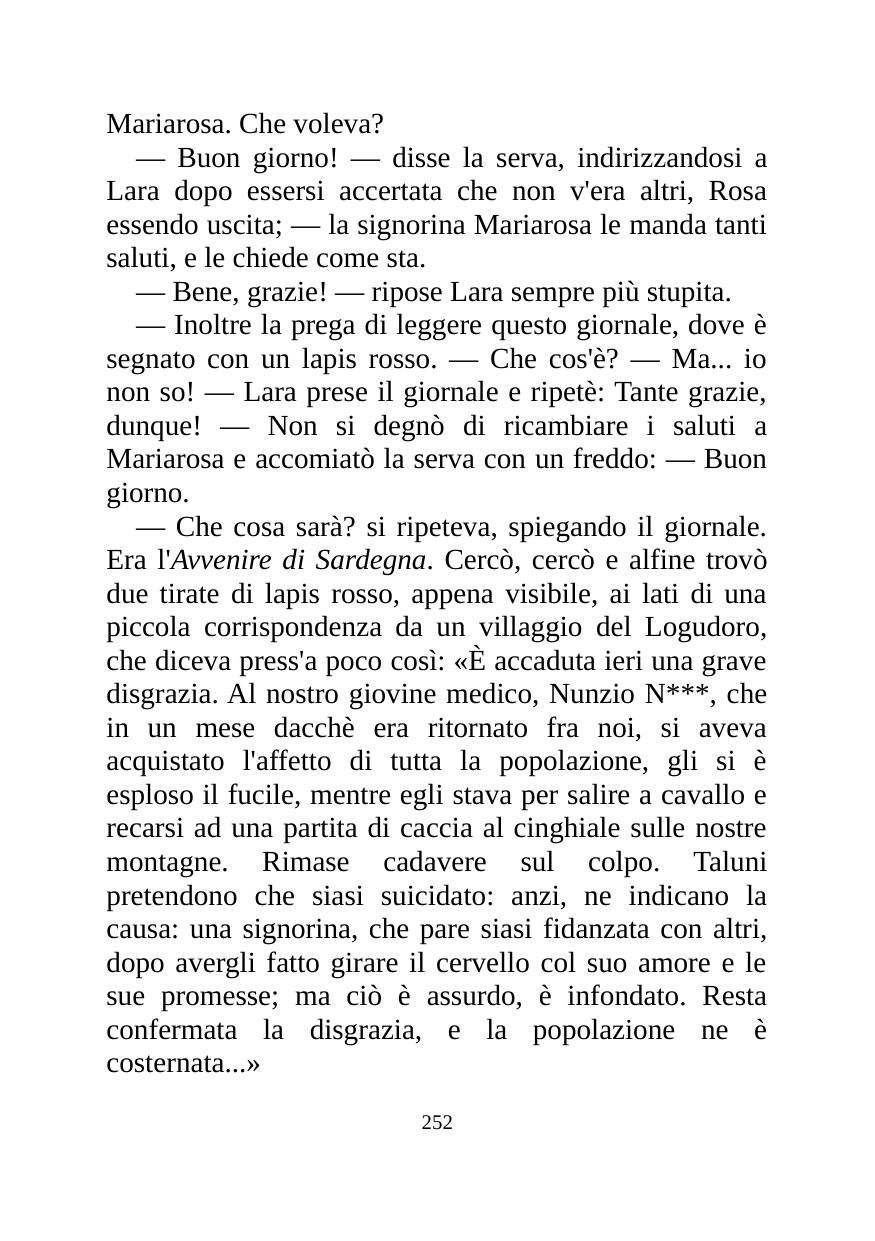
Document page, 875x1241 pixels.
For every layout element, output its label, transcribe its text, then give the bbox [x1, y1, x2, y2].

text — Bene, grazie! — ripose Lara sempre più stupita. [106, 274, 768, 307]
text — Che cosa sarà? si ripeteva, spiegando il giornale. Era l'Avvenire di Sardegna. Cercò, cercò e alfine trovò due tirate di lapis rosso, appena visibile, ai lati di una piccola corrispondenza da un villaggio del Logudoro, che diceva press'a poco così: «È accaduta ieri una grave disgrazia. Al nostro giovine medico, Nunzio N***, che in un mese dacchè era ritornato fra noi, si aveva acquistato l'affetto di tutta la popolazione, gli si è esploso il fucile, mentre egli stava per salire a cavallo e recarsi ad una partita di caccia al cinghiale sulle nostre montagne. Rimase cadavere sul colpo. Taluni pretendono che siasi suicidato: anzi, ne indicano la causa: una signorina, che pare siasi fidanzata con altri, dopo avergli fatto girare il cervello col suo amore e le sue promesse; ma ciò è assurdo, è infondato. Resta confermata la disgrazia, e la popolazione ne è costernata...» [106, 509, 768, 1079]
text — Inoltre la prega di leggere questo giornale, dove è segnato con un lapis rosso. — Che cos'è? — Ma... io non so! — Lara prese il giornale e ripetè: Tante grazie, dunque! — Non si degnò di ricambiare i saluti a Mariarosa e accomiatò la serva con un freddo: — Buon giorno. [106, 307, 768, 509]
text — Buon giorno! — disse la serva, indirizzandosi a Lara dopo essersi accertata che non v'era altri, Rosa essendo uscita; — la signorina Mariarosa le manda tanti saluti, e le chiede come sta. [106, 140, 768, 274]
text Mariarosa. Che voleva? [106, 106, 768, 140]
